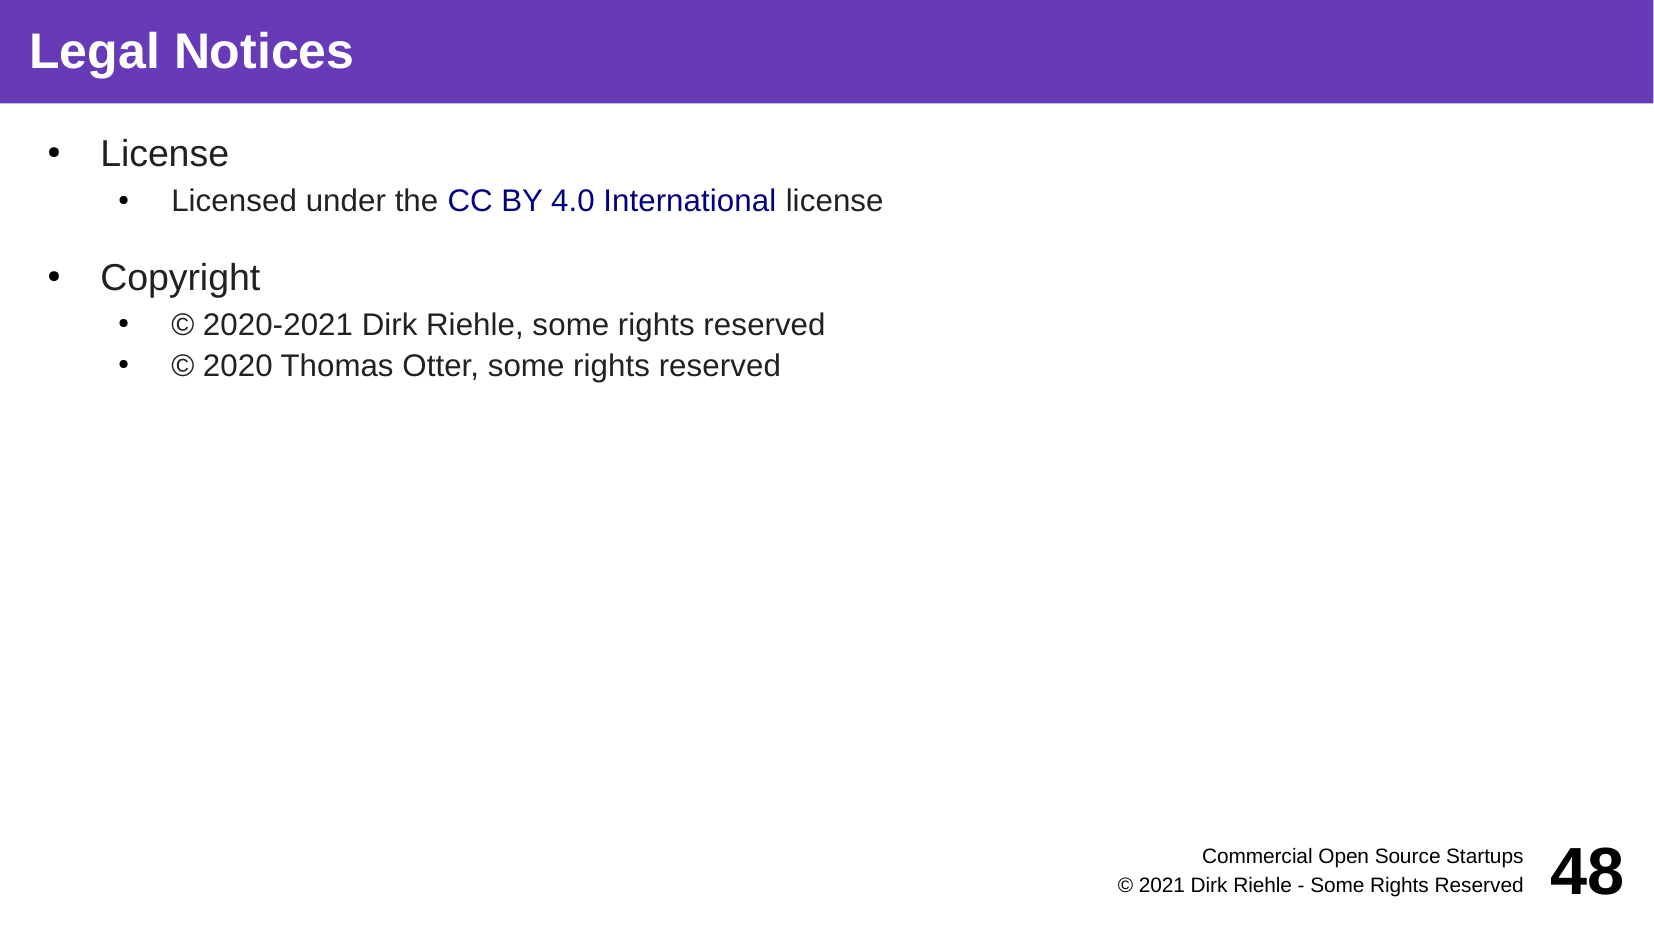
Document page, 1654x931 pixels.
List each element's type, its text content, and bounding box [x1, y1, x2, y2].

list License Licensed under the CC BY 4.0 International license Copyright © 2020-2021 Dirk Riehle, some rights reserved © 2020 Thomas Otter, some rights reserved [29, 132, 1625, 813]
title Legal Notices [0, 0, 1654, 104]
